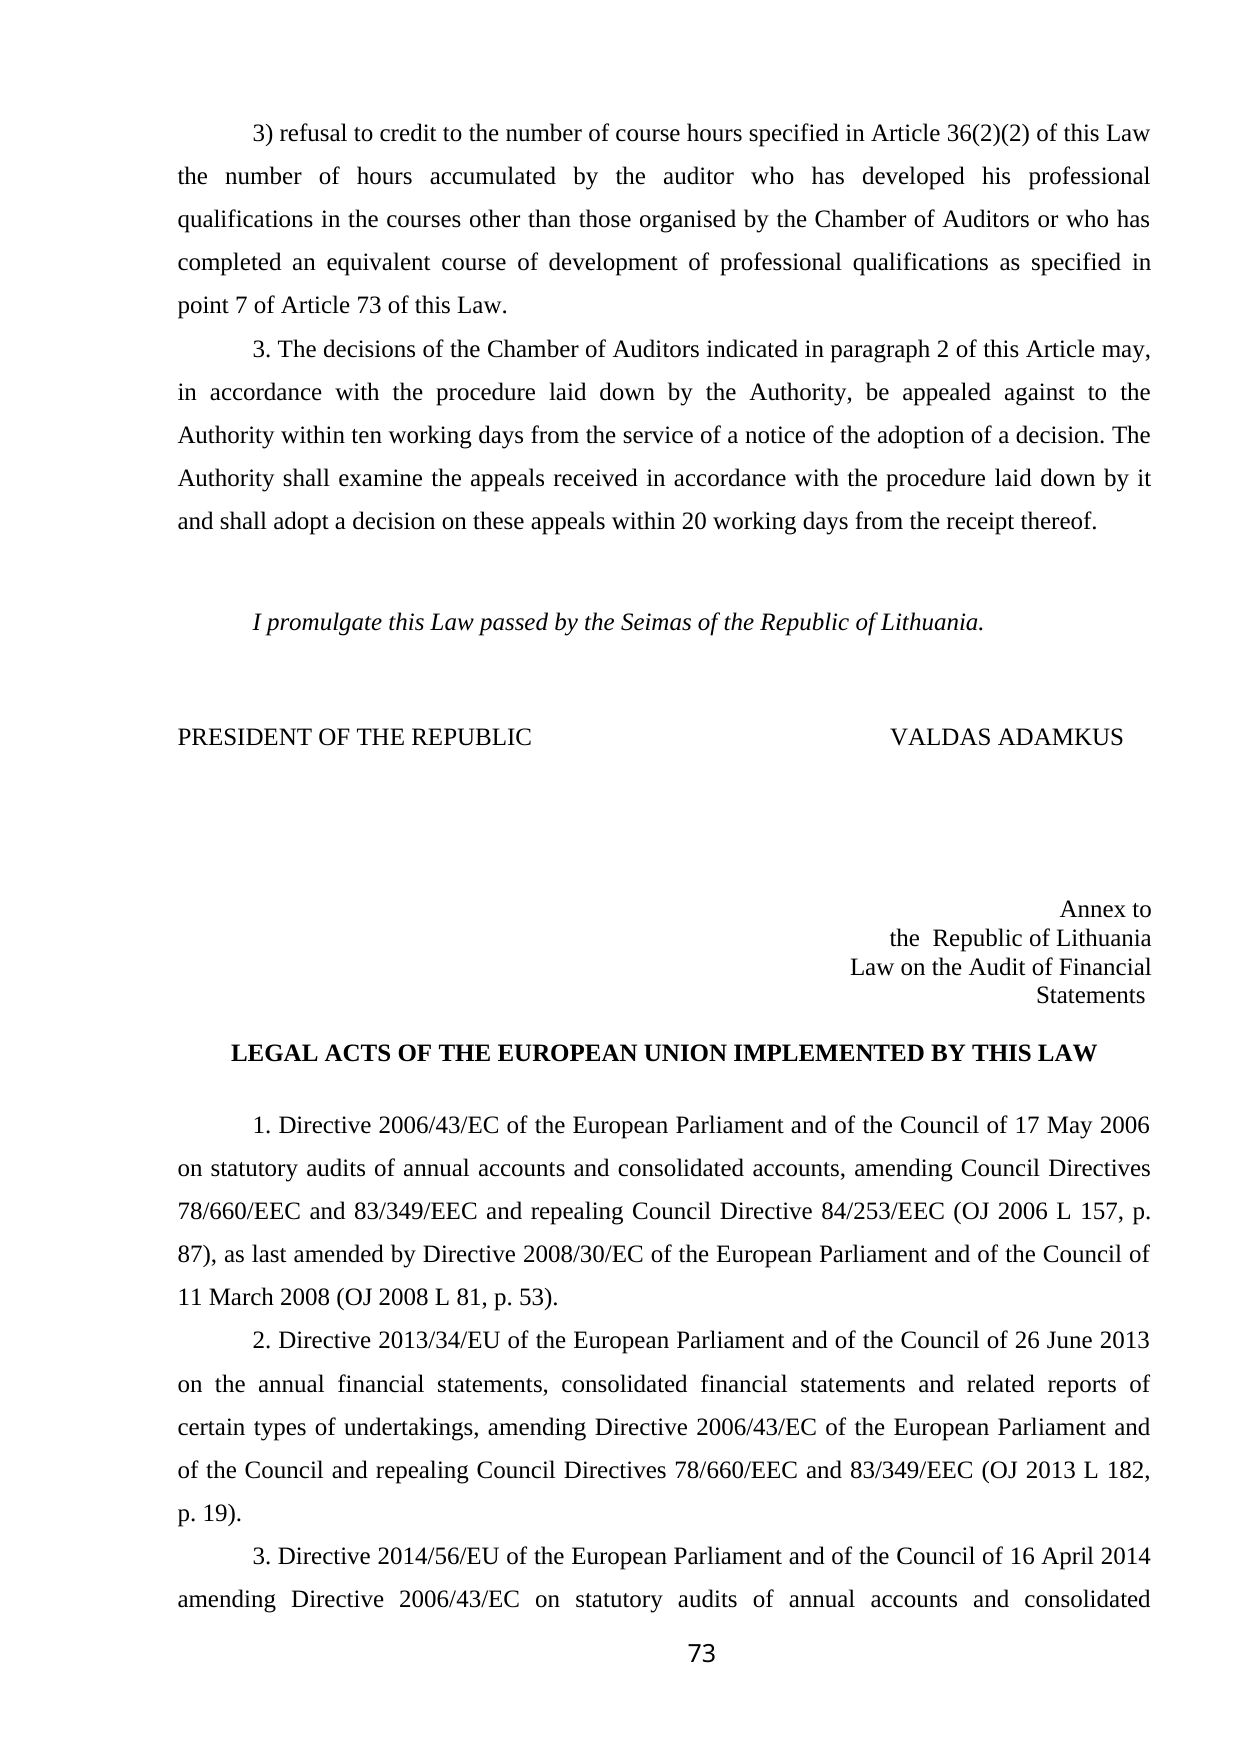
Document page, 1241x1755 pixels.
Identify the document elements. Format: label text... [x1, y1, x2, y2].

text 1. Directive 2006/43/EC of the European Parliament and of the Council of 17 May 2006 on statutory audits of annual accounts and consolidated accounts, amending Council Directives 78/660/EEC and 83/349/EEC and repealing Council Directive 84/253/EEC (OJ 2006 L 157, p. 87), as last amended by Directive 2008/30/EC of the European Parliament and of the Council of 11 March 2008 (OJ 2008 L 81, p. 53). [177, 1110, 1152, 1311]
text LEGAL ACTS OF THE EUROPEAN UNION IMPLEMENTED BY THIS LAW [177, 1038, 1152, 1067]
text 3) refusal to credit to the number of course hours specified in Article 36(2)(2) of this Law the number of hours accumulated by the auditor who has developed his professional qualifications in the courses other than those organised by the Chamber of Auditors or who has completed an equivalent course of development of professional qualifications as specified in point 7 of Article 73 of this Law. [177, 118, 1152, 319]
text 2. Directive 2013/34/EU of the European Parliament and of the Council of 26 June 2013 on the annual financial statements, consolidated financial statements and related reports of certain types of undertakings, amending Directive 2006/43/EC of the European Parliament and of the Council and repealing Council Directives 78/660/EEC and 83/349/EEC (OJ 2013 L 182, p. 19). [177, 1326, 1152, 1527]
text Annex to [177, 894, 1152, 923]
text Law on the Audit of Financial Statements [177, 952, 1152, 1009]
text the Republic of Lithuania [177, 923, 1152, 952]
text PRESIDENT OF THE REPUBLIC VALDAS ADAMKUS [177, 722, 1152, 751]
text 3. Directive 2014/56/EU of the European Parliament and of the Council of 16 April 2014 amending Directive 2006/43/EC on statutory audits of annual accounts and consolidated [177, 1541, 1152, 1613]
text 3. The decisions of the Chamber of Auditors indicated in paragraph 2 of this Article may, in accordance with the procedure laid down by the Authority, be appealed against to the Authority within ten working days from the service of a notice of the adoption of a decision. The Authority shall examine the appeals received in accordance with the procedure laid down by it and shall adopt a decision on these appeals within 20 working days from the receipt thereof. [177, 334, 1152, 535]
text I promulgate this Law passed by the Seimas of the Republic of Lithuania. [177, 607, 1152, 636]
